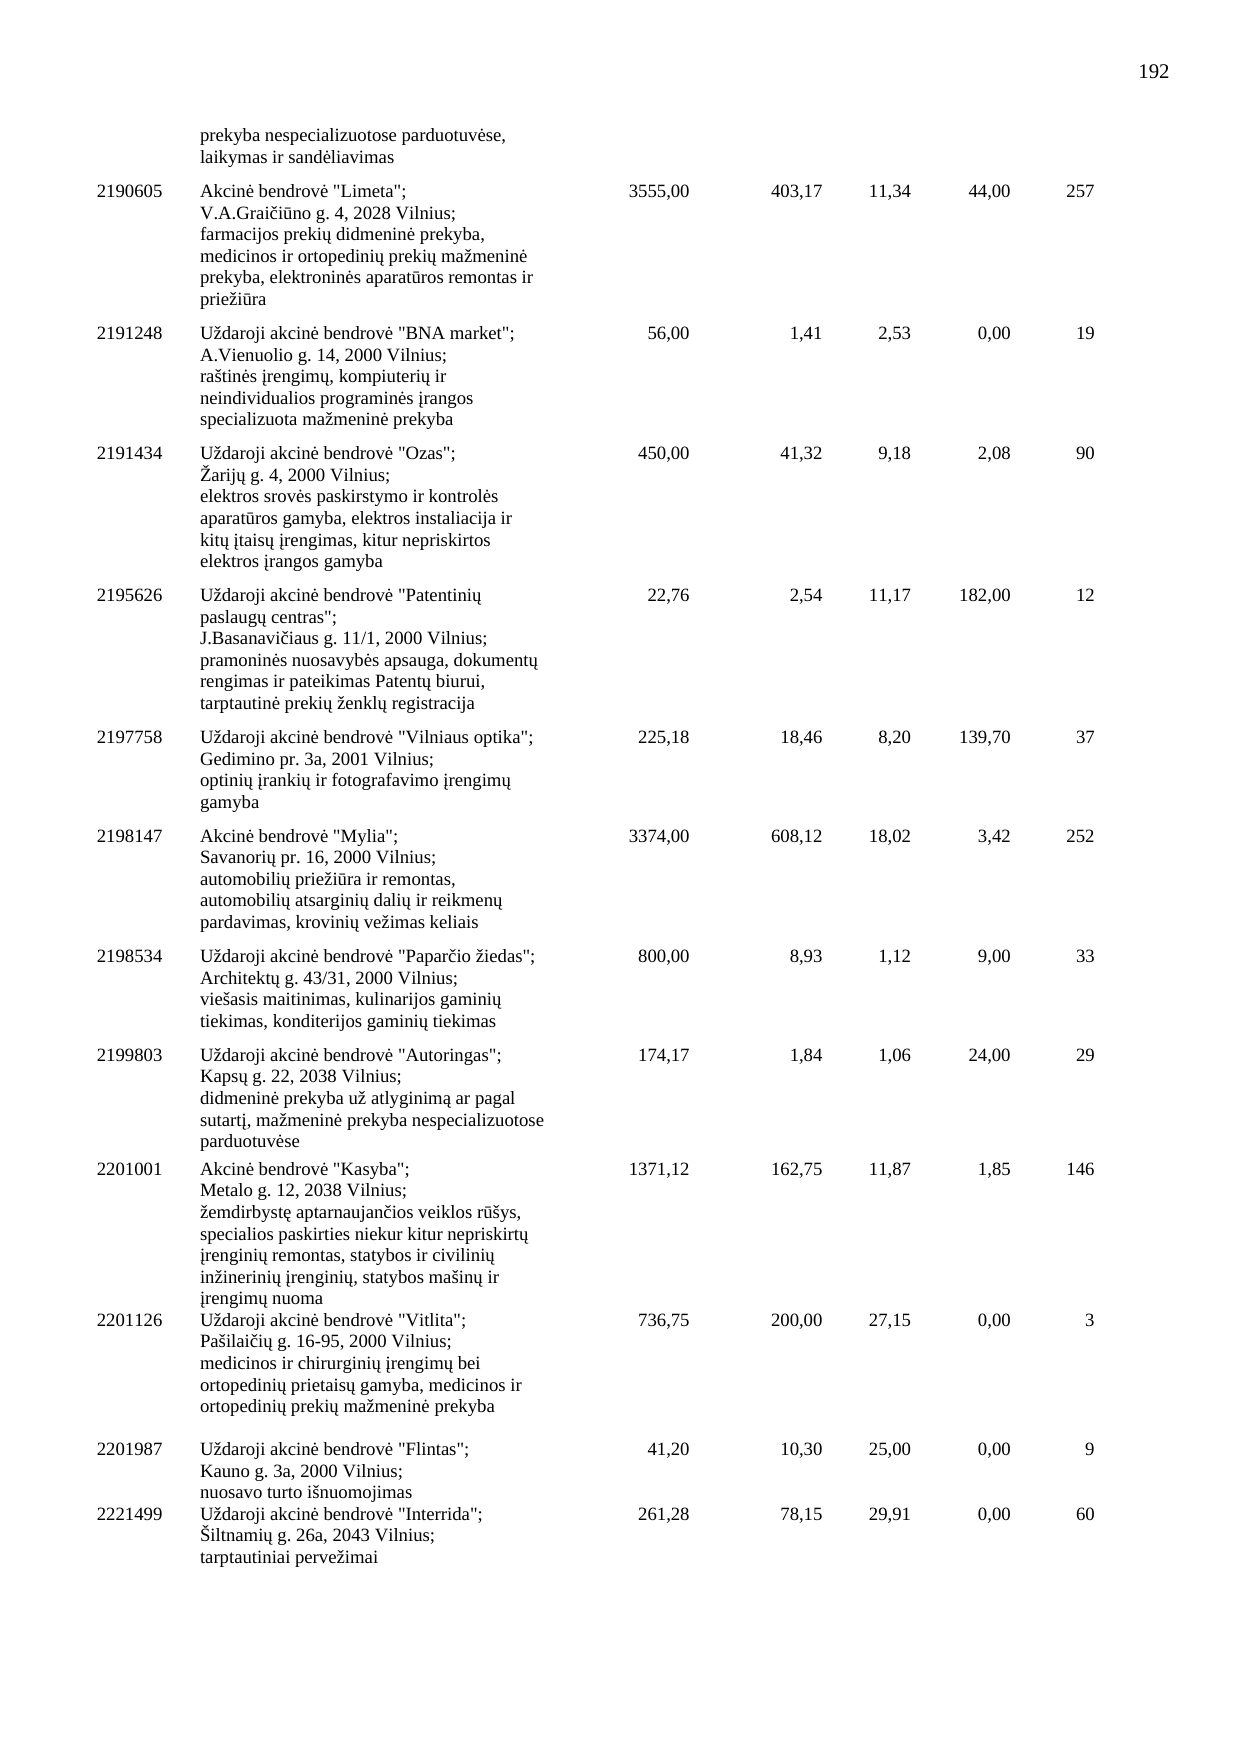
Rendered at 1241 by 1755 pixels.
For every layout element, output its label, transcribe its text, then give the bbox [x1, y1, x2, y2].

table_cell prekyba nespecializuotose parduotuvėse, laikymas ir sandėliavimas [189, 118, 558, 174]
table_cell 403,17 [705, 174, 838, 316]
table_cell 608,12 [705, 819, 838, 939]
table_cell 2190605 [70, 174, 188, 316]
table_cell 0,00 [927, 1503, 1026, 1567]
table_cell 1,85 [927, 1158, 1026, 1309]
table_cell 182,00 [927, 578, 1026, 720]
table_cell 3374,00 [558, 819, 705, 939]
table_cell 8,20 [838, 720, 927, 818]
table_cell Uždaroji akcinė bendrovė "Interrida"; Šiltnamių g. 26a, 2043 Vilnius; tarptautiniai pervežimai [189, 1503, 558, 1567]
table_cell Uždaroji akcinė bendrovė "BNA market"; A.Vienuolio g. 14, 2000 Vilnius; raštinės įrengimų, kompiuterių ir neindividualios programinės įrangos specializuota mažmeninė prekyba [189, 316, 558, 436]
table_cell 1,12 [838, 939, 927, 1037]
table_cell 33 [1026, 939, 1110, 1037]
table_cell Uždaroji akcinė bendrovė "Vilniaus optika"; Gedimino pr. 3a, 2001 Vilnius; optinių įrankių ir fotografavimo įrengimų gamyba [189, 720, 558, 818]
table_cell 18,46 [705, 720, 838, 818]
table_cell 0,00 [927, 1438, 1026, 1503]
table_cell 1,84 [705, 1038, 838, 1158]
table_cell 78,15 [705, 1503, 838, 1567]
table_cell 19 [1026, 316, 1110, 436]
table_cell [705, 118, 838, 174]
table_cell 9,00 [927, 939, 1026, 1037]
table_cell 2,54 [705, 578, 838, 720]
table_cell Uždaroji akcinė bendrovė "Vitlita"; Pašilaičių g. 16-95, 2000 Vilnius; medicinos ir chirurginių įrengimų bei ortopedinių prietaisų gamyba, medicinos ir ortopedinių prekių mažmeninė prekyba [189, 1309, 558, 1438]
table_cell 450,00 [558, 436, 705, 578]
table_cell 41,32 [705, 436, 838, 578]
table_cell Akcinė bendrovė "Kasyba"; Metalo g. 12, 2038 Vilnius; žemdirbystę aptarnaujančios veiklos rūšys, specialios paskirties niekur kitur nepriskirtų įrenginių remontas, statybos ir civilinių inžinerinių įrenginių, statybos mašinų ir įrengimų nuoma [189, 1158, 558, 1309]
table_cell 11,34 [838, 174, 927, 316]
table_cell 90 [1026, 436, 1110, 578]
table_cell 2197758 [70, 720, 188, 818]
table_cell 2198534 [70, 939, 188, 1037]
table_cell 257 [1026, 174, 1110, 316]
table_cell 1,41 [705, 316, 838, 436]
table_cell 3,42 [927, 819, 1026, 939]
table_cell Akcinė bendrovė "Limeta"; V.A.Graičiūno g. 4, 2028 Vilnius; farmacijos prekių didmeninė prekyba, medicinos ir ortopedinių prekių mažmeninė prekyba, elektroninės aparatūros remontas ir priežiūra [189, 174, 558, 316]
table_cell Uždaroji akcinė bendrovė "Paparčio žiedas"; Architektų g. 43/31, 2000 Vilnius; viešasis maitinimas, kulinarijos gaminių tiekimas, konditerijos gaminių tiekimas [189, 939, 558, 1037]
table_cell 2198147 [70, 819, 188, 939]
table_cell 3 [1026, 1309, 1110, 1438]
table_cell 0,00 [927, 316, 1026, 436]
table_cell 9 [1026, 1438, 1110, 1503]
table_cell 22,76 [558, 578, 705, 720]
table_cell [1026, 118, 1110, 174]
table_cell Uždaroji akcinė bendrovė "Flintas"; Kauno g. 3a, 2000 Vilnius; nuosavo turto išnuomojimas [189, 1438, 558, 1503]
table_cell 37 [1026, 720, 1110, 818]
table_cell 12 [1026, 578, 1110, 720]
table_cell 2201001 [70, 1158, 188, 1309]
table_cell 8,93 [705, 939, 838, 1037]
table_cell [927, 118, 1026, 174]
table_cell 41,20 [558, 1438, 705, 1503]
table_cell 44,00 [927, 174, 1026, 316]
table_cell 200,00 [705, 1309, 838, 1438]
table_cell 25,00 [838, 1438, 927, 1503]
table_cell 3555,00 [558, 174, 705, 316]
table_cell 2201987 [70, 1438, 188, 1503]
table_cell 225,18 [558, 720, 705, 818]
table_cell 0,00 [927, 1309, 1026, 1438]
table_cell 2,08 [927, 436, 1026, 578]
table_cell 2201126 [70, 1309, 188, 1438]
table_cell 9,18 [838, 436, 927, 578]
table_cell 27,15 [838, 1309, 927, 1438]
table_cell 162,75 [705, 1158, 838, 1309]
table_cell 174,17 [558, 1038, 705, 1158]
table_cell 11,17 [838, 578, 927, 720]
table_cell 10,30 [705, 1438, 838, 1503]
table_cell 60 [1026, 1503, 1110, 1567]
table_cell 24,00 [927, 1038, 1026, 1158]
table_cell [838, 118, 927, 174]
table_cell 2199803 [70, 1038, 188, 1158]
table_cell 261,28 [558, 1503, 705, 1567]
table_cell [558, 118, 705, 174]
table_cell 29,91 [838, 1503, 927, 1567]
table_cell 146 [1026, 1158, 1110, 1309]
table_cell 29 [1026, 1038, 1110, 1158]
table_cell Akcinė bendrovė "Mylia"; Savanorių pr. 16, 2000 Vilnius; automobilių priežiūra ir remontas, automobilių atsarginių dalių ir reikmenų pardavimas, krovinių vežimas keliais [189, 819, 558, 939]
table_cell 11,87 [838, 1158, 927, 1309]
table_cell Uždaroji akcinė bendrovė "Patentinių paslaugų centras"; J.Basanavičiaus g. 11/1, 2000 Vilnius; pramoninės nuosavybės apsauga, dokumentų rengimas ir pateikimas Patentų biurui, tarptautinė prekių ženklų registracija [189, 578, 558, 720]
table_cell 2221499 [70, 1503, 188, 1567]
table_cell 2191248 [70, 316, 188, 436]
table_cell 2195626 [70, 578, 188, 720]
table_cell 1,06 [838, 1038, 927, 1158]
table_cell 18,02 [838, 819, 927, 939]
table_cell 736,75 [558, 1309, 705, 1438]
table_cell 800,00 [558, 939, 705, 1037]
table_cell 2191434 [70, 436, 188, 578]
table_cell Uždaroji akcinė bendrovė "Autoringas"; Kapsų g. 22, 2038 Vilnius; didmeninė prekyba už atlyginimą ar pagal sutartį, mažmeninė prekyba nespecializuotose parduotuvėse [189, 1038, 558, 1158]
table_cell Uždaroji akcinė bendrovė "Ozas"; Žarijų g. 4, 2000 Vilnius; elektros srovės paskirstymo ir kontrolės aparatūros gamyba, elektros instaliacija ir kitų įtaisų įrengimas, kitur nepriskirtos elektros įrangos gamyba [189, 436, 558, 578]
table_cell 139,70 [927, 720, 1026, 818]
table_cell 2,53 [838, 316, 927, 436]
table_cell 1371,12 [558, 1158, 705, 1309]
table_cell 56,00 [558, 316, 705, 436]
table_cell [70, 118, 188, 174]
table_cell 252 [1026, 819, 1110, 939]
